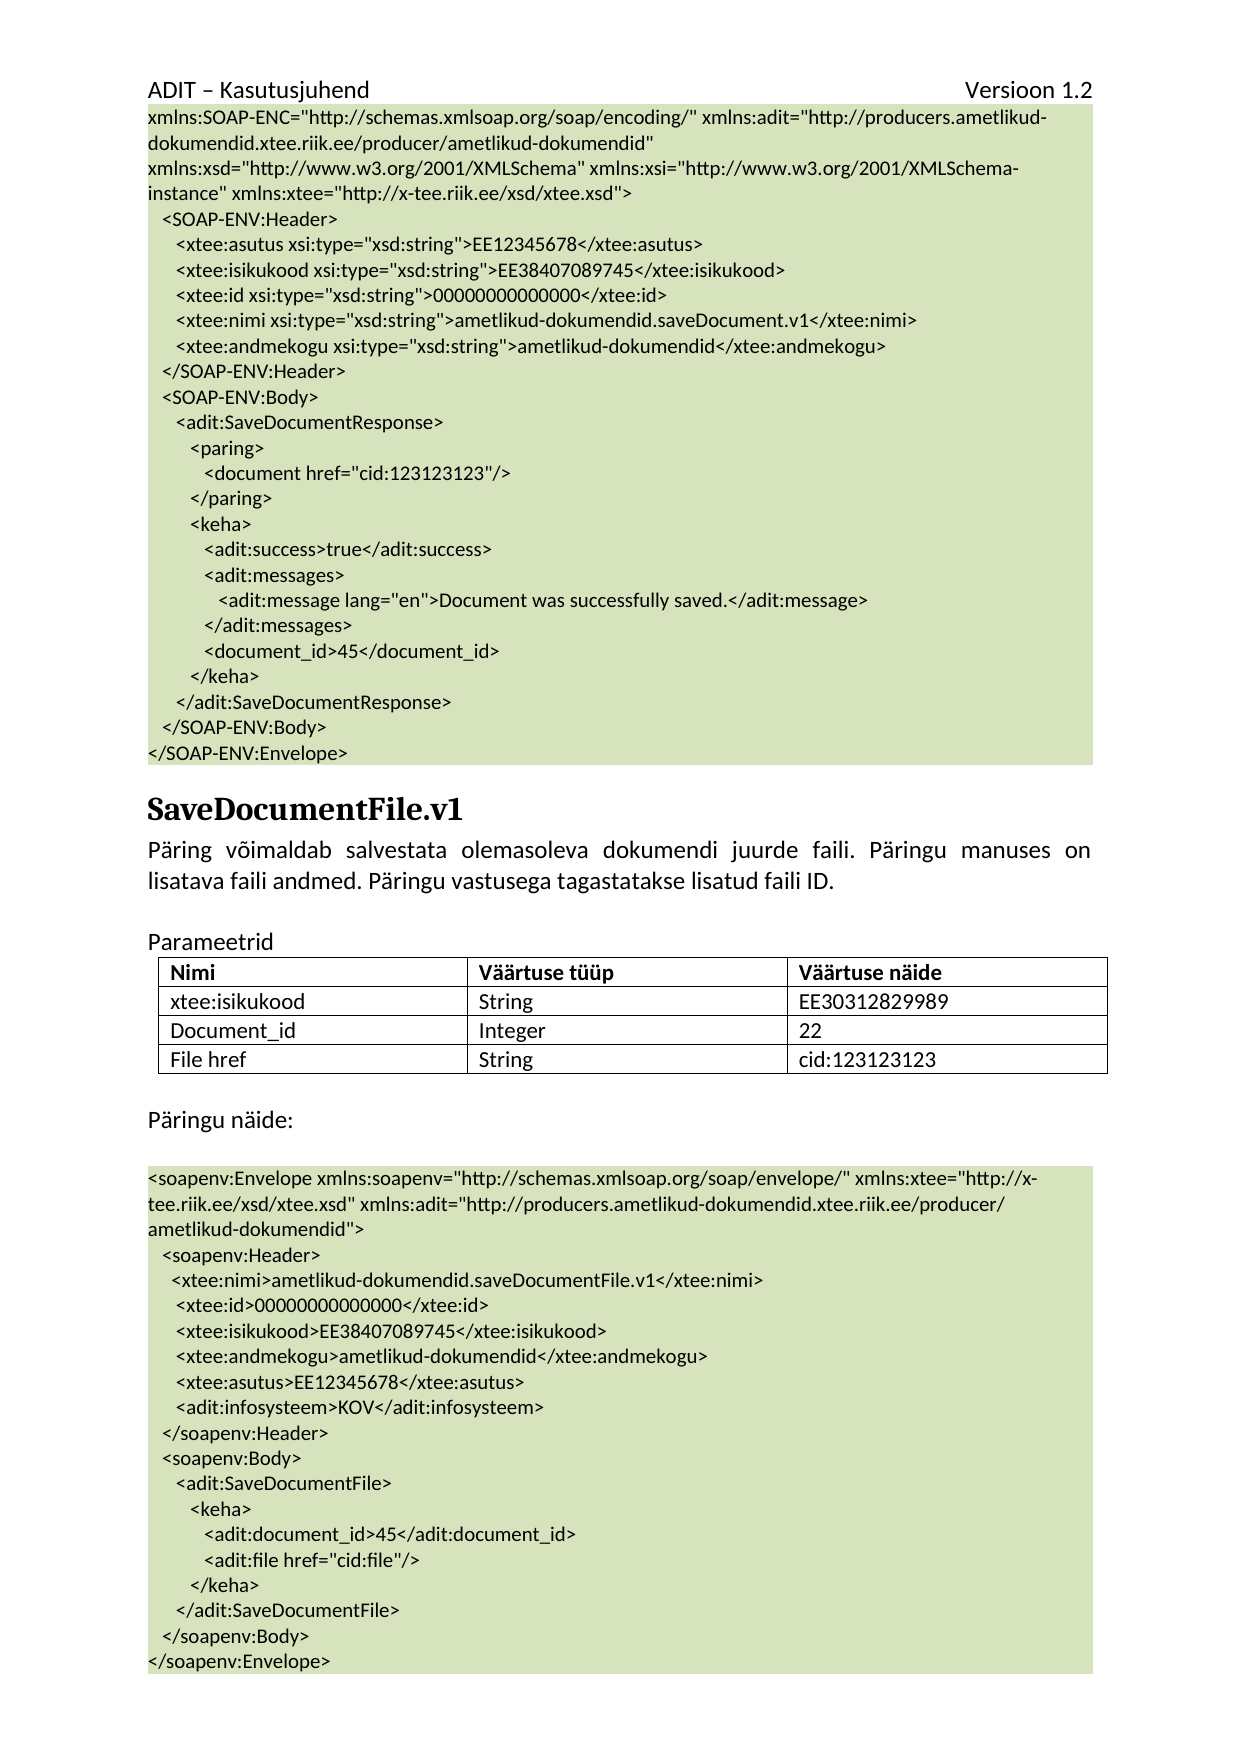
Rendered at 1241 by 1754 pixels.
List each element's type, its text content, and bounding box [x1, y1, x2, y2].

table_cell Integer [468, 1016, 787, 1044]
table_header Väärtuse näide [788, 958, 1107, 986]
text Päringu näide: [148, 1104, 1093, 1135]
text <adit:SaveDocumentFile> [148, 1471, 1093, 1496]
text </SOAP-ENV:Body> [148, 714, 1093, 740]
text <xtee:nimi xsi:type="xsd:string">ametlikud-dokumendid.saveDocument.v1</xtee:nimi> [148, 308, 1093, 333]
subtitle SaveDocumentFile.v1 [148, 790, 1093, 828]
text <xtee:nimi>ametlikud-dokumendid.saveDocumentFile.v1</xtee:nimi> [148, 1267, 1093, 1293]
text <xtee:asutus>EE12345678</xtee:asutus> [148, 1369, 1093, 1394]
text <adit:document_id>45</adit:document_id> [148, 1521, 1093, 1547]
text <paring> [148, 435, 1093, 460]
text <adit:file href="cid:file"/> [148, 1547, 1093, 1572]
table_cell 22 [788, 1016, 1107, 1044]
text </adit:SaveDocumentResponse> [148, 689, 1093, 714]
text xmlns:SOAP-ENC="http://schemas.xmlsoap.org/soap/encoding/" xmlns:adit="http://producers.ametlikud-dokumendid.xtee.riik.ee/producer/ametlikud-dokumendid" xmlns:xsd="http://www.w3.org/2001/XMLSchema" xmlns:xsi="http://www.w3.org/2001/XMLSchema-instance" xmlns:xtee="http://x-tee.riik.ee/xsd/xtee.xsd"> [148, 104, 1093, 206]
text </soapenv:Body> [148, 1623, 1093, 1648]
text </keha> [148, 663, 1093, 689]
table_cell Document_id [159, 1016, 467, 1044]
table_cell String [468, 987, 787, 1015]
text </keha> [148, 1572, 1093, 1598]
text <adit:SaveDocumentResponse> [148, 409, 1093, 435]
text Päring võimaldab salvestata olemasoleva dokumendi juurde faili. Päringu manuses on lisatava faili andmed. Päringu vastusega tagastatakse lisatud faili ID. [148, 835, 1093, 896]
text <soapenv:Envelope xmlns:soapenv="http://schemas.xmlsoap.org/soap/envelope/" xmlns:xtee="http://x-tee.riik.ee/xsd/xtee.xsd" xmlns:adit="http://producers.ametlikud-dokumendid.xtee.riik.ee/producer/ametlikud-dokumendid"> [148, 1166, 1093, 1242]
table_cell File href [159, 1045, 467, 1073]
text <SOAP-ENV:Header> [148, 206, 1093, 231]
text <SOAP-ENV:Body> [148, 384, 1093, 409]
text </adit:messages> [148, 613, 1093, 638]
text <adit:message lang="en">Document was successfully saved.</adit:message> [148, 587, 1093, 613]
text <adit:success>true</adit:success> [148, 536, 1093, 562]
text Parameetrid [148, 926, 1093, 957]
text <document_id>45</document_id> [148, 638, 1093, 663]
text <xtee:andmekogu xsi:type="xsd:string">ametlikud-dokumendid</xtee:andmekogu> [148, 333, 1093, 358]
text </SOAP-ENV:Envelope> [148, 740, 1093, 765]
text </paring> [148, 486, 1093, 511]
text <soapenv:Header> [148, 1242, 1093, 1267]
table_cell String [468, 1045, 787, 1073]
text </soapenv:Envelope> [148, 1648, 1093, 1674]
text <xtee:isikukood>EE38407089745</xtee:isikukood> [148, 1318, 1093, 1343]
text </soapenv:Header> [148, 1420, 1093, 1445]
text </adit:SaveDocumentFile> [148, 1598, 1093, 1623]
text <xtee:isikukood xsi:type="xsd:string">EE38407089745</xtee:isikukood> [148, 257, 1093, 282]
table_cell xtee:isikukood [159, 987, 467, 1015]
text <xtee:asutus xsi:type="xsd:string">EE12345678</xtee:asutus> [148, 231, 1093, 257]
text <adit:infosysteem>KOV</adit:infosysteem> [148, 1394, 1093, 1420]
text <document href="cid:123123123"/> [148, 460, 1093, 486]
text <keha> [148, 511, 1093, 536]
table_header Väärtuse tüüp [468, 958, 787, 986]
text <keha> [148, 1496, 1093, 1521]
table_header Nimi [159, 958, 467, 986]
text <xtee:andmekogu>ametlikud-dokumendid</xtee:andmekogu> [148, 1343, 1093, 1369]
text <xtee:id xsi:type="xsd:string">00000000000000</xtee:id> [148, 282, 1093, 308]
text <adit:messages> [148, 562, 1093, 587]
text <soapenv:Body> [148, 1445, 1093, 1471]
table_cell EE30312829989 [788, 987, 1107, 1015]
table_cell cid:123123123 [788, 1045, 1107, 1073]
text <xtee:id>00000000000000</xtee:id> [148, 1293, 1093, 1318]
text </SOAP-ENV:Header> [148, 358, 1093, 384]
